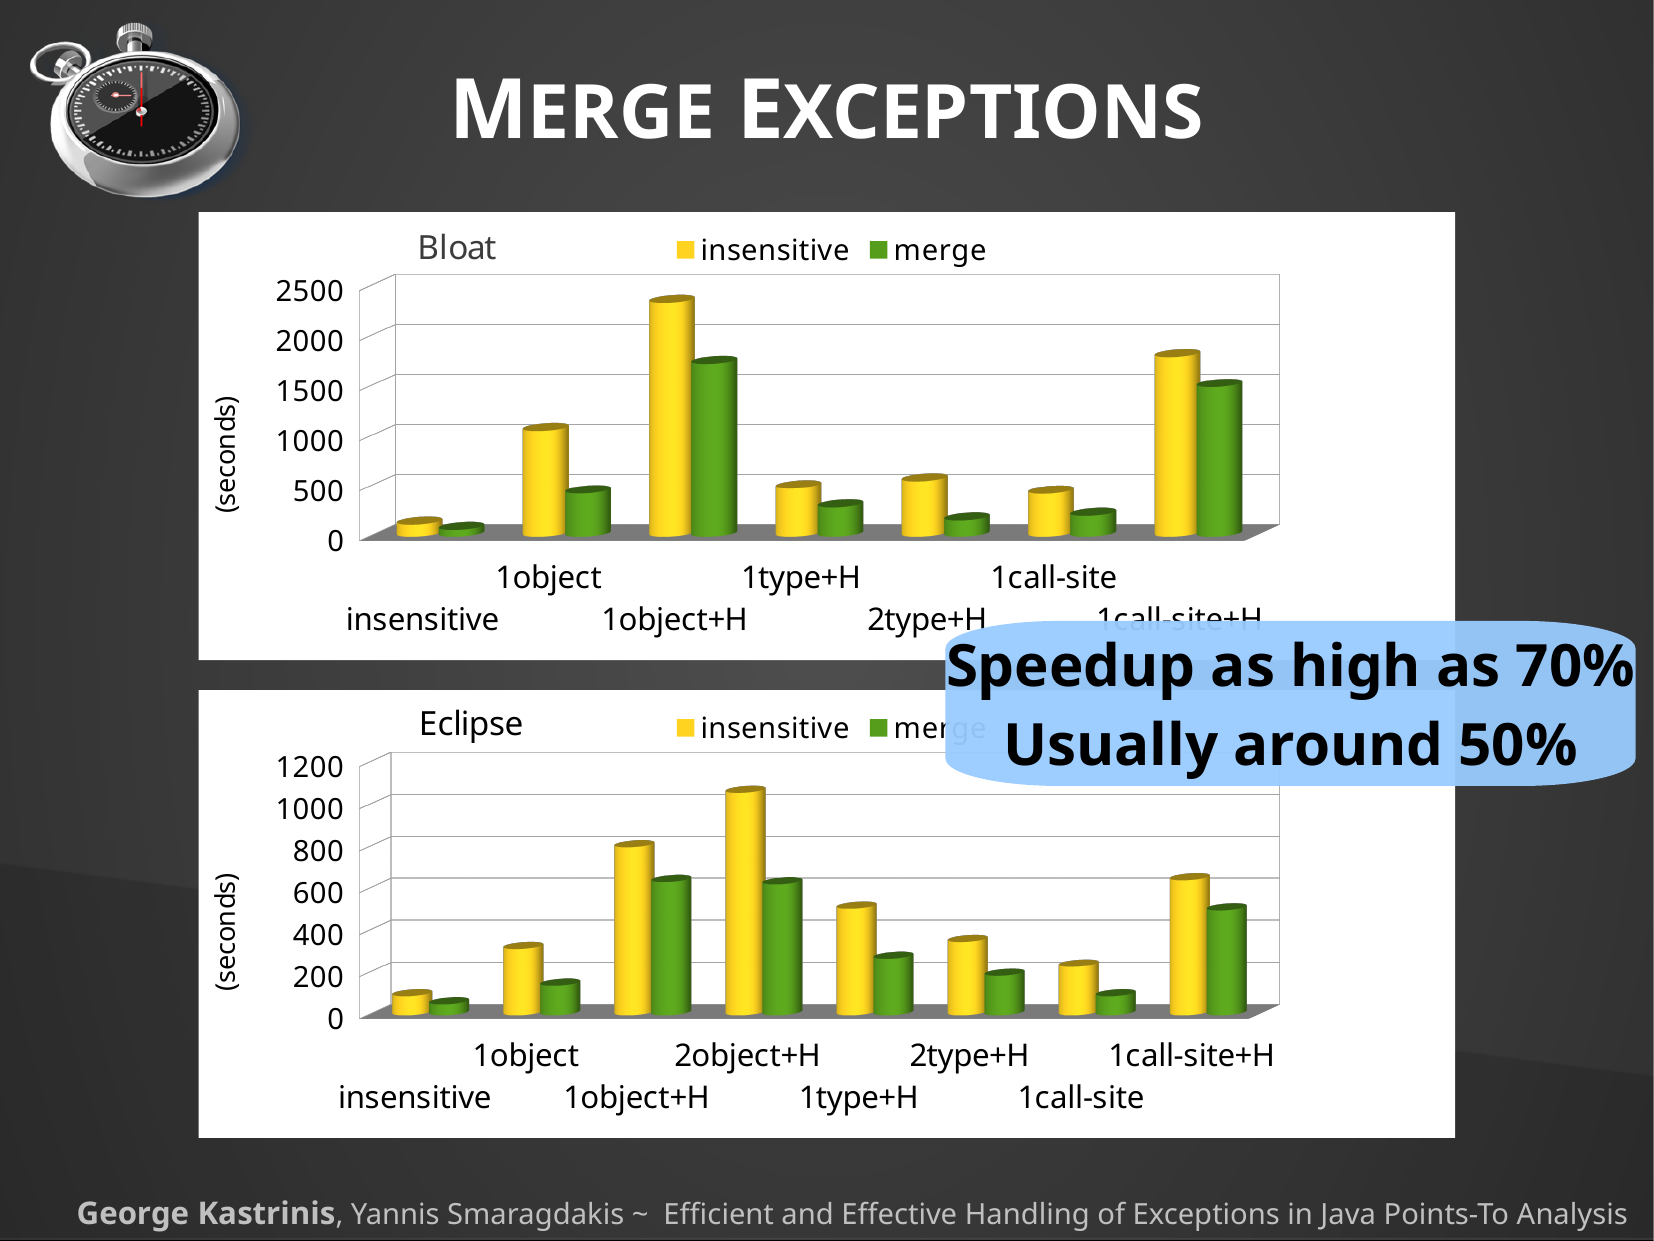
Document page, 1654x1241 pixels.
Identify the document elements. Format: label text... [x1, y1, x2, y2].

chart [198, 690, 1456, 1138]
picture [0, 0, 1654, 1241]
text_box Speedup as high as 70% Usually around 50% [945, 620, 1636, 786]
chart [198, 212, 1456, 661]
text_box MERGE EXCEPTIONS [400, 41, 1254, 151]
